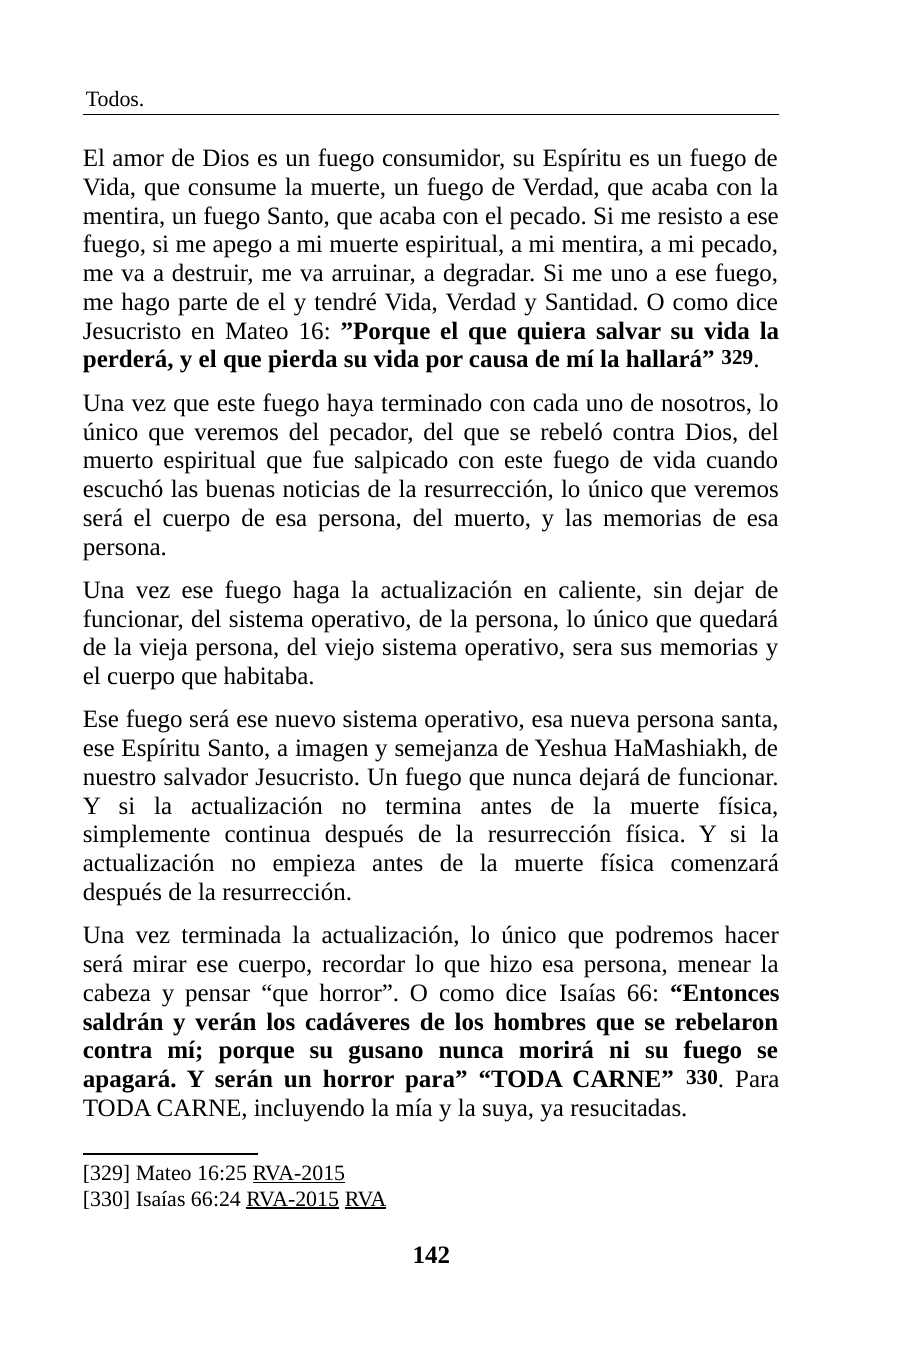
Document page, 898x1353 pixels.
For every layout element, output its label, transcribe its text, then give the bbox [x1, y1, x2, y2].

text Isaías 66:24 RVA-2015 RVA [83, 1186, 779, 1211]
text Una vez que este fuego haya terminado con cada uno de nosotros, lo único que veremos del pecador, del que se rebeló contra Dios, del muerto espiritual que fue salpicado con este fuego de vida cuando escuchó las buenas noticias de la resurrección, lo único que veremos será el cuerpo de esa persona, del muerto, y las memorias de esa persona. [83, 388, 779, 560]
text Mateo 16:25 RVA-2015 [83, 1160, 779, 1186]
text El amor de Dios es un fuego consumidor, su Espíritu es un fuego de Vida, que consume la muerte, un fuego de Verdad, que acaba con la mentira, un fuego Santo, que acaba con el pecado. Si me resisto a ese fuego, si me apego a mi muerte espiritual, a mi mentira, a mi pecado, me va a destruir, me va arruinar, a degradar. Si me uno a ese fuego, me hago parte de el y tendré Vida, Verdad y Santidad. O como dice Jesucristo en Mateo 16: ”Porque el que quiera salvar su vida la perderá, y el que pierda su vida por causa de mí la hallará” . [83, 143, 779, 373]
text Ese fuego será ese nuevo sistema operativo, esa nueva persona santa, ese Espíritu Santo, a imagen y semejanza de Yeshua HaMashiakh, de nuestro salvador Jesucristo. Un fuego que nunca dejará de funcionar. Y si la actualización no termina antes de la muerte física, simplemente continua después de la resurrección física. Y si la actualización no empieza antes de la muerte física comenzará después de la resurrección. [83, 704, 779, 906]
text Una vez terminada la actualización, lo único que podremos hacer será mirar ese cuerpo, recordar lo que hizo esa persona, menear la cabeza y pensar “que horror”. O como dice Isaías 66: “Entonces saldrán y verán los cadáveres de los hombres que se rebelaron contra mí; porque su gusano nunca morirá ni su fuego se apagará. Y serán un horror para” “TODA CARNE” . Para TODA CARNE, incluyendo la mía y la suya, ya resucitadas. [83, 920, 779, 1122]
text Una vez ese fuego haga la actualización en caliente, sin dejar de funcionar, del sistema operativo, de la persona, lo único que quedará de la vieja persona, del viejo sistema operativo, sera sus memorias y el cuerpo que habitaba. [83, 575, 779, 690]
